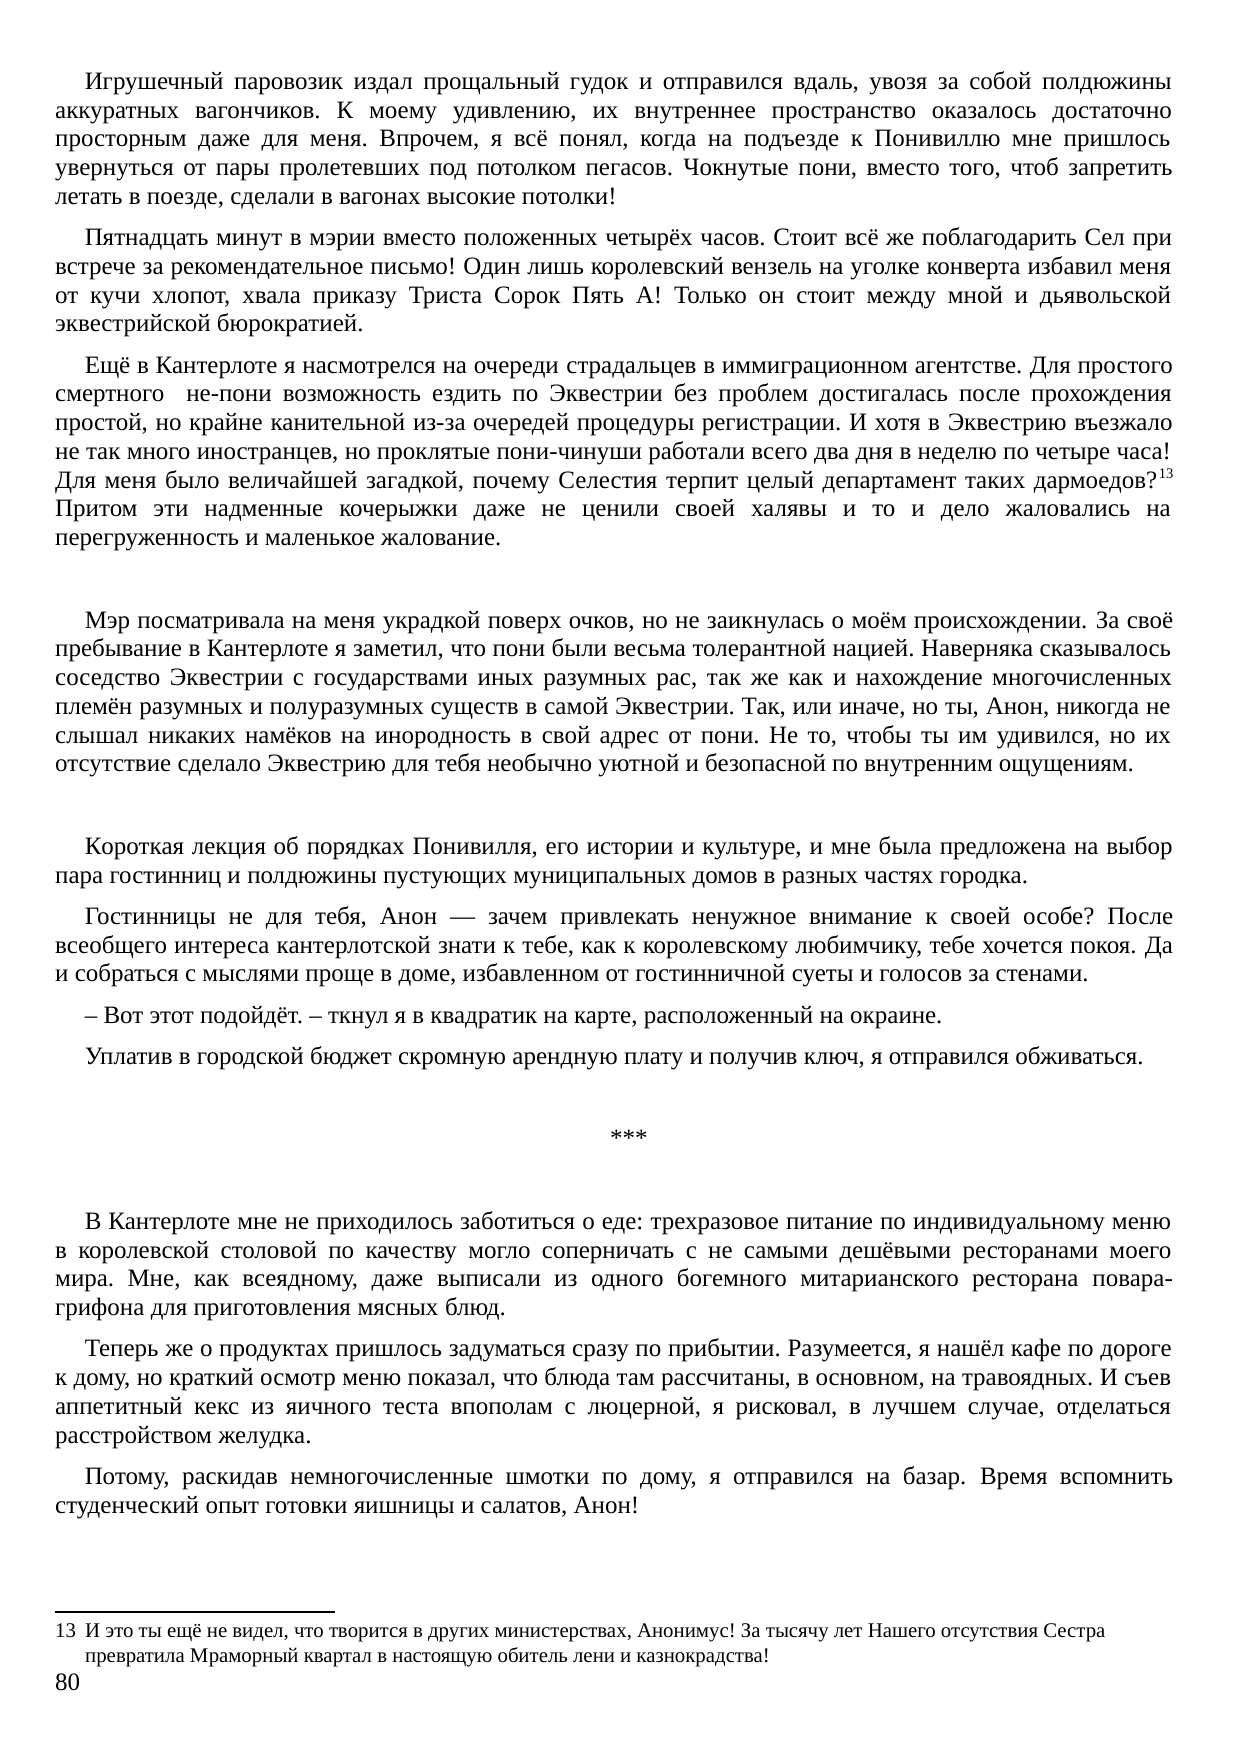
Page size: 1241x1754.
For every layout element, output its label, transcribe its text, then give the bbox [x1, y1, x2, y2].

text – Вот этот подойдёт. – ткнул я в квадратик на карте, расположенный на окраине. [55, 1000, 1173, 1028]
text *** [55, 1123, 1173, 1152]
text Гостинницы не для тебя, Анон — зачем привлекать ненужное внимание к своей особе? После всеобщего интереса кантерлотской знати к тебе, как к королевскому любимчику, тебе хочется покоя. Да и собраться с мыслями проще в доме, избавленном от гостинничной суеты и голосов за стенами. [55, 901, 1173, 987]
text Ещё в Кантерлоте я насмотрелся на очереди страдальцев в иммиграционном агентстве. Для простого смертного не-пони возможность ездить по Эквестрии без проблем достигалась после прохождения простой, но крайне канительной из-за очередей процедуры регистрации. И хотя в Эквестрию въезжало не так много иностранцев, но проклятые пони-чинуши работали всего два дня в неделю по четыре часа! Для меня было величайшей загадкой, почему Селестия терпит целый департамент таких дармоедов? Притом эти надменные кочерыжки даже не ценили своей халявы и то и дело жаловались на перегруженность и маленькое жалование. [55, 350, 1173, 551]
text Короткая лекция об порядках Понивилля, его истории и культуре, и мне была предложена на выбор пара гостинниц и полдюжины пустующих муниципальных домов в разных частях городка. [55, 831, 1173, 888]
text Теперь же о продуктах пришлось задуматься сразу по прибытии. Разумеется, я нашёл кафе по дороге к дому, но краткий осмотр меню показал, что блюда там рассчитаны, в основном, на травоядных. И съев аппетитный кекс из яичного теста впополам с люцерной, я рисковал, в лучшем случае, отделаться расстройством желудка. [55, 1333, 1173, 1448]
text И это ты ещё не видел, что творится в других министерствах, Анонимус! За тысячу лет Нашего отсутствия Сестра превратила Мраморный квартал в настоящую обитель лени и казнокрадства! [55, 1618, 1173, 1667]
text Пятнадцать минут в мэрии вместо положенных четырёх часов. Стоит всё же поблагодарить Сел при встрече за рекомендательное письмо! Один лишь королевский вензель на уголке конверта избавил меня от кучи хлопот, хвала приказу Триста Сорок Пять А! Только он стоит между мной и дьявольской эквестрийской бюрократией. [55, 222, 1173, 337]
text Игрушечный паровозик издал прощальный гудок и отправился вдаль, увозя за собой полдюжины аккуратных вагончиков. К моему удивлению, их внутреннее пространство оказалось достаточно просторным даже для меня. Впрочем, я всё понял, когда на подъезде к Понивиллю мне пришлось увернуться от пары пролетевших под потолком пегасов. Чокнутые пони, вместо того, чтоб запретить летать в поезде, сделали в вагонах высокие потолки! [55, 66, 1173, 210]
text Потому, раскидав немногочисленные шмотки по дому, я отправился на базар. Время вспомнить студенческий опыт готовки яишницы и салатов, Анон! [55, 1461, 1173, 1518]
text В Кантерлоте мне не приходилось заботиться о еде: трехразовое питание по индивидуальному меню в королевской столовой по качеству могло соперничать с не самыми дешёвыми ресторанами моего мира. Мне, как всеядному, даже выписали из одного богемного митарианского ресторана повара-грифона для приготовления мясных блюд. [55, 1206, 1173, 1321]
text Мэр посматривала на меня украдкой поверх очков, но не заикнулась о моём происхождении. За своё пребывание в Кантерлоте я заметил, что пони были весьма толерантной нацией. Наверняка сказывалось соседство Эквестрии с государствами иных разумных рас, так же как и нахождение многочисленных племён разумных и полуразумных существ в самой Эквестрии. Так, или иначе, но ты, Анон, никогда не слышал никаких намёков на инородность в свой адрес от пони. Не то, чтобы ты им удивился, но их отсутствие сделало Эквестрию для тебя необычно уютной и безопасной по внутренним ощущениям. [55, 605, 1173, 777]
text Уплатив в городской бюджет скромную арендную плату и получив ключ, я отправился обживаться. [55, 1041, 1173, 1070]
